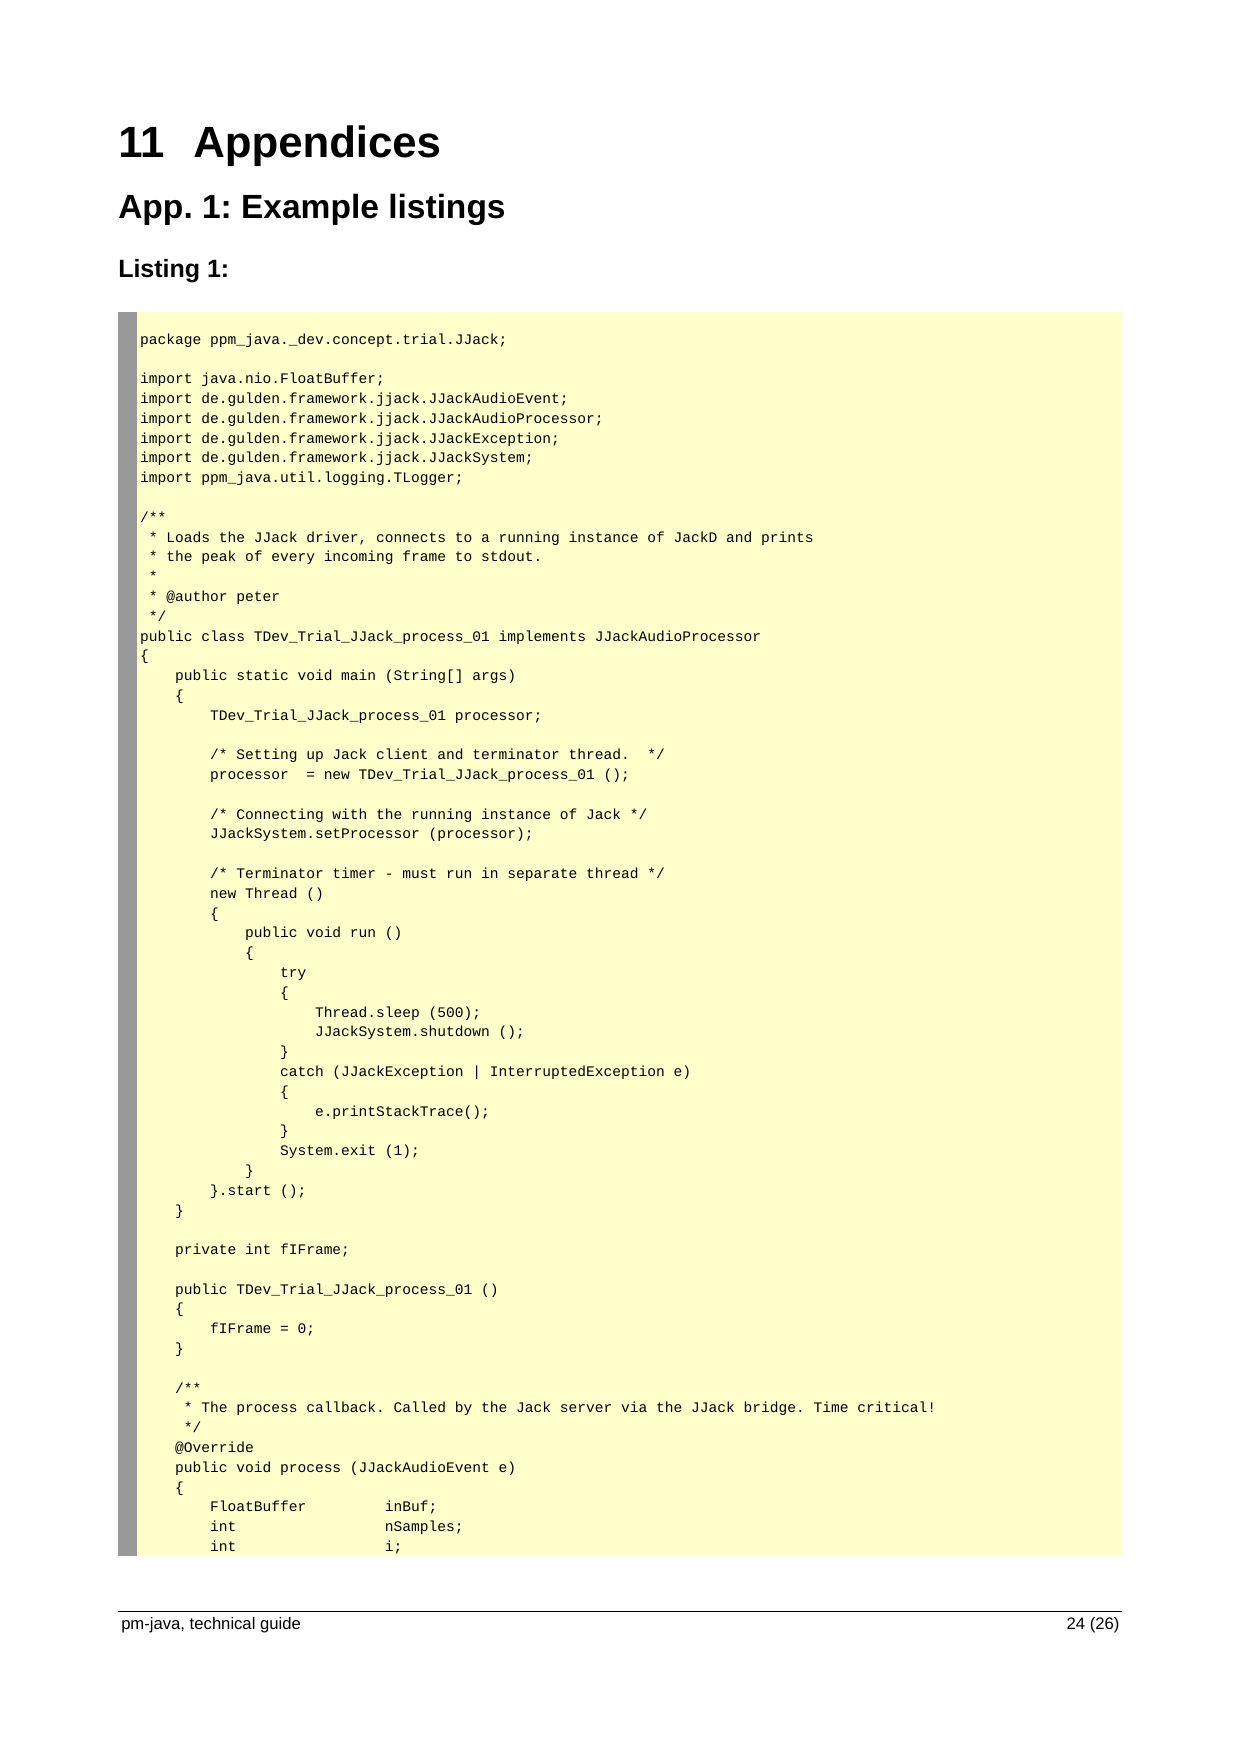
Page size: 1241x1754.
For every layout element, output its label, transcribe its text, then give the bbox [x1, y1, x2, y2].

list */ [137, 1421, 1122, 1437]
list TDev_Trial_JJack_process_01 processor; [137, 708, 1122, 724]
list */ [137, 609, 1122, 626]
list int nSamples; [137, 1519, 1122, 1536]
list import de.gulden.framework.jjack.JJackAudioProcessor; [137, 411, 1122, 428]
list FloatBuffer inBuf; [137, 1500, 1122, 1516]
list System.exit (1); [137, 1143, 1122, 1160]
list fIFrame = 0; [137, 1322, 1122, 1338]
list import de.gulden.framework.jjack.JJackSystem; [137, 451, 1122, 467]
list /* Terminator timer - must run in separate thread */ [137, 866, 1122, 883]
list JJackSystem.shutdown (); [137, 1025, 1122, 1041]
list * [137, 569, 1122, 586]
list { [137, 1302, 1122, 1318]
list { [137, 946, 1122, 962]
list * the peak of every incoming frame to stdout. [137, 550, 1122, 566]
list processor = new TDev_Trial_JJack_process_01 (); [137, 767, 1122, 784]
list public TDev_Trial_JJack_process_01 () [137, 1282, 1122, 1298]
list * Loads the JJack driver, connects to a running instance of JackD and prints [137, 530, 1122, 546]
list { [137, 985, 1122, 1002]
list /** [137, 510, 1122, 527]
list { [137, 649, 1122, 665]
list try [137, 965, 1122, 982]
list int i; [137, 1539, 1122, 1556]
list } [137, 1044, 1122, 1061]
list } [137, 1203, 1122, 1219]
list import ppm_java.util.logging.TLogger; [137, 471, 1122, 487]
list { [137, 906, 1122, 922]
list import de.gulden.framework.jjack.JJackAudioEvent; [137, 391, 1122, 408]
list Thread.sleep (500); [137, 1005, 1122, 1021]
list /* Connecting with the running instance of Jack */ [137, 807, 1122, 823]
list * The process callback. Called by the Jack server via the JJack bridge. Time critical! [137, 1401, 1122, 1417]
list { [137, 1084, 1122, 1101]
list public void run () [137, 926, 1122, 942]
list }.start (); [137, 1183, 1122, 1199]
list * @author peter [137, 589, 1122, 606]
list public static void main (String[] args) [137, 668, 1122, 685]
list } [137, 1124, 1122, 1140]
list /* Setting up Jack client and terminator thread. */ [137, 748, 1122, 764]
list @Override [137, 1440, 1122, 1457]
list /** [137, 1381, 1122, 1397]
list import java.nio.FloatBuffer; [137, 372, 1122, 388]
list new Thread () [137, 886, 1122, 903]
list package ppm_java._dev.concept.trial.JJack; [137, 332, 1122, 348]
subtitle Appendices [118, 118, 1122, 167]
subtitle Listing 1: [118, 255, 1122, 283]
subtitle App. 1: Example listings [118, 188, 1122, 225]
list import de.gulden.framework.jjack.JJackException; [137, 431, 1122, 447]
list private int fIFrame; [137, 1242, 1122, 1259]
list public void process (JJackAudioEvent e) [137, 1460, 1122, 1477]
list } [137, 1341, 1122, 1358]
list } [137, 1163, 1122, 1180]
list e.printStackTrace(); [137, 1104, 1122, 1120]
list public class TDev_Trial_JJack_process_01 implements JJackAudioProcessor [137, 629, 1122, 645]
list { [137, 1480, 1122, 1496]
list { [137, 688, 1122, 705]
list JJackSystem.setProcessor (processor); [137, 827, 1122, 843]
list catch (JJackException | InterruptedException e) [137, 1064, 1122, 1081]
